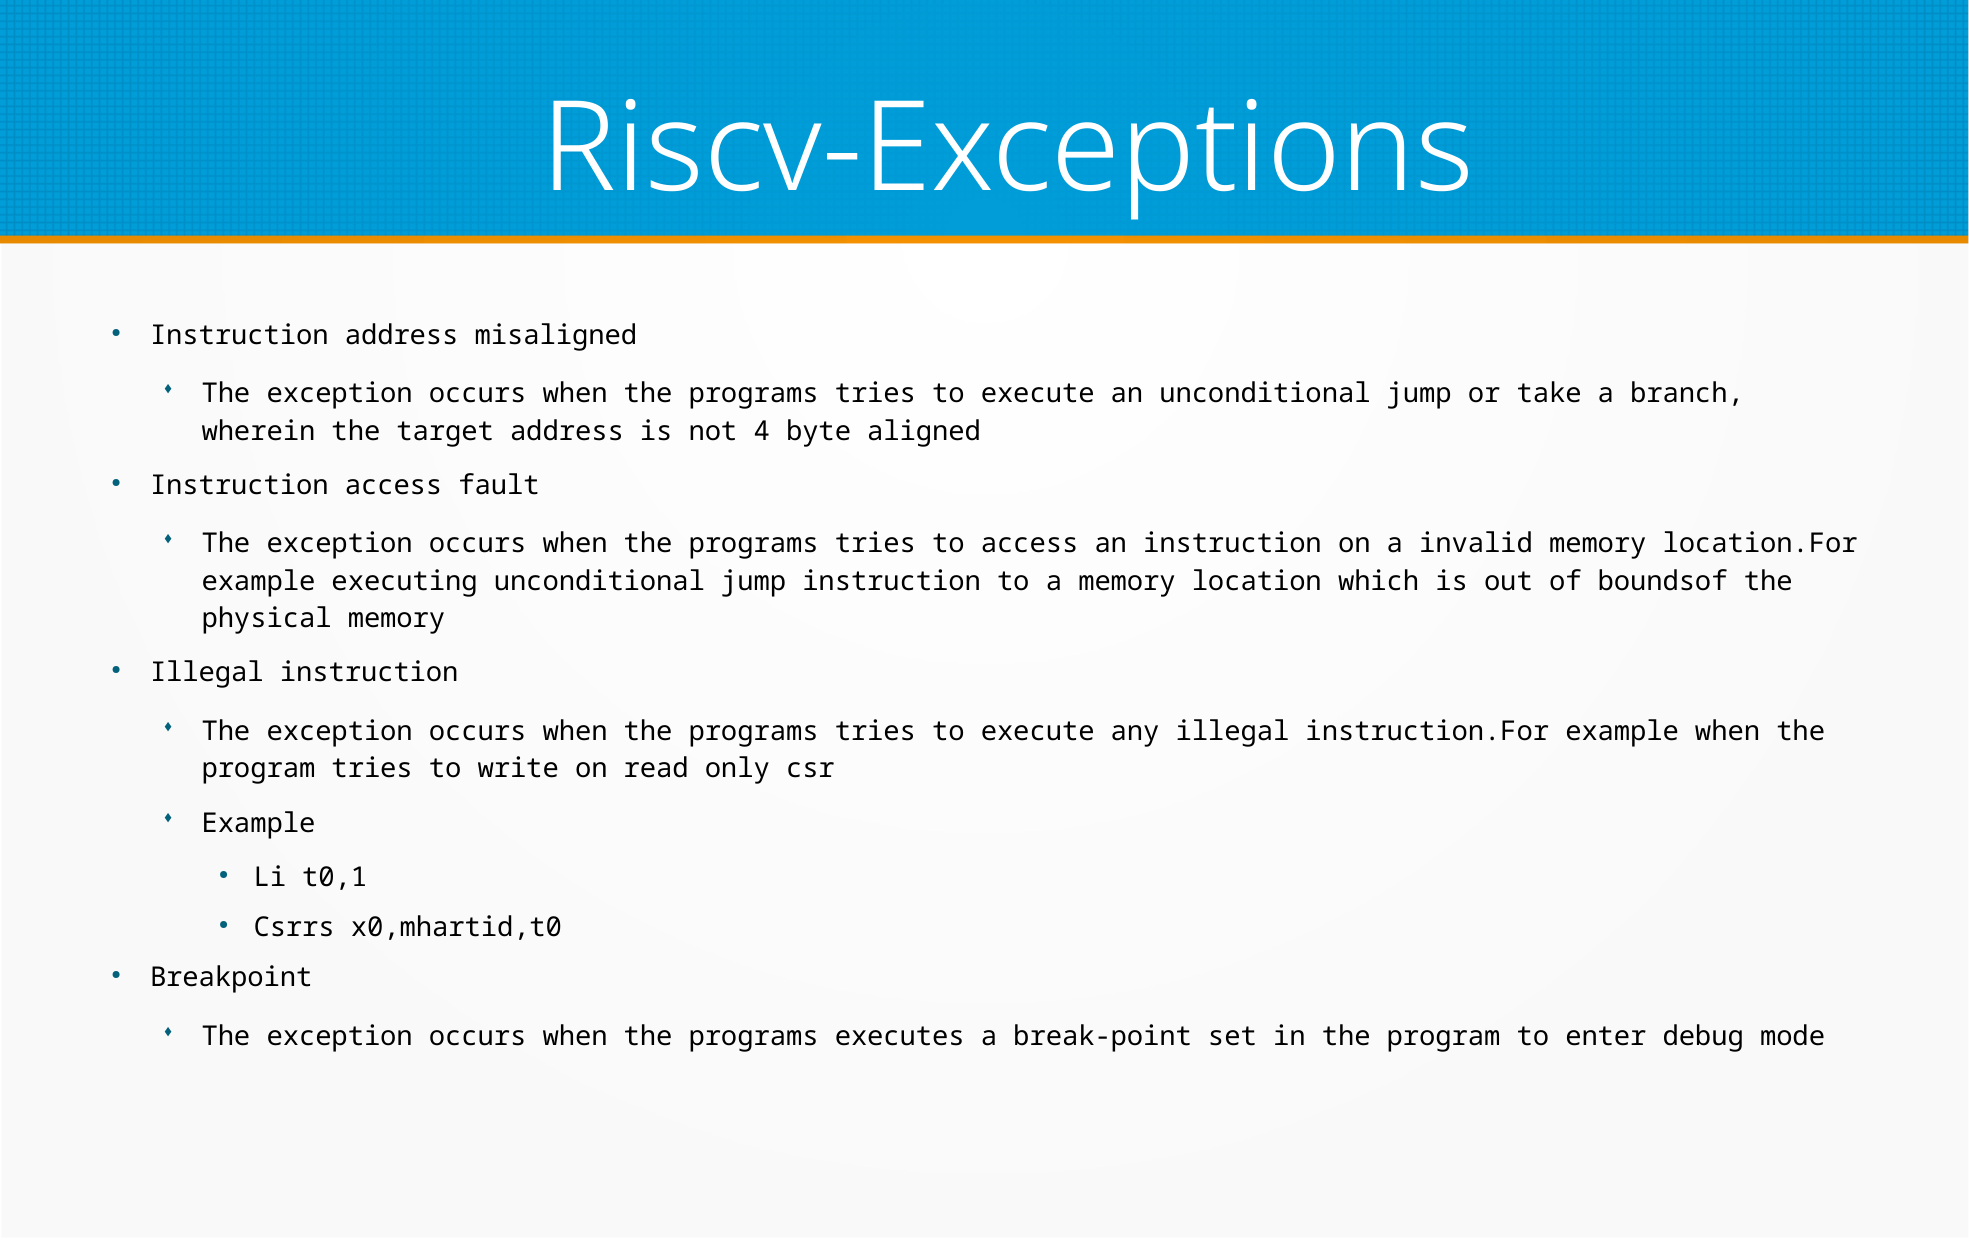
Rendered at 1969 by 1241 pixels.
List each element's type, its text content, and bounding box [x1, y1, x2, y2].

picture [0, 236, 1969, 1241]
title Riscv-Exceptions [98, 19, 1870, 227]
list Instruction address misaligned The exception occurs when the programs tries to execute an unconditional jump or take a branch, wherein the target address is not 4 byte aligned Instruction access fault The exception occurs when the programs tries to access an instruction on a invalid memory location.For example executing unconditional jump instruction to a memory location which is out of boundsof the physical memory Illegal instruction The exception occurs when the programs tries to execute any illegal instruction.For example when the program tries to write on read only csr Example Li t0,1 Csrrs x0,mhartid,t0 Breakpoint The exception occurs when the programs executes a break-point set in the program to enter debug mode [98, 315, 1861, 1081]
